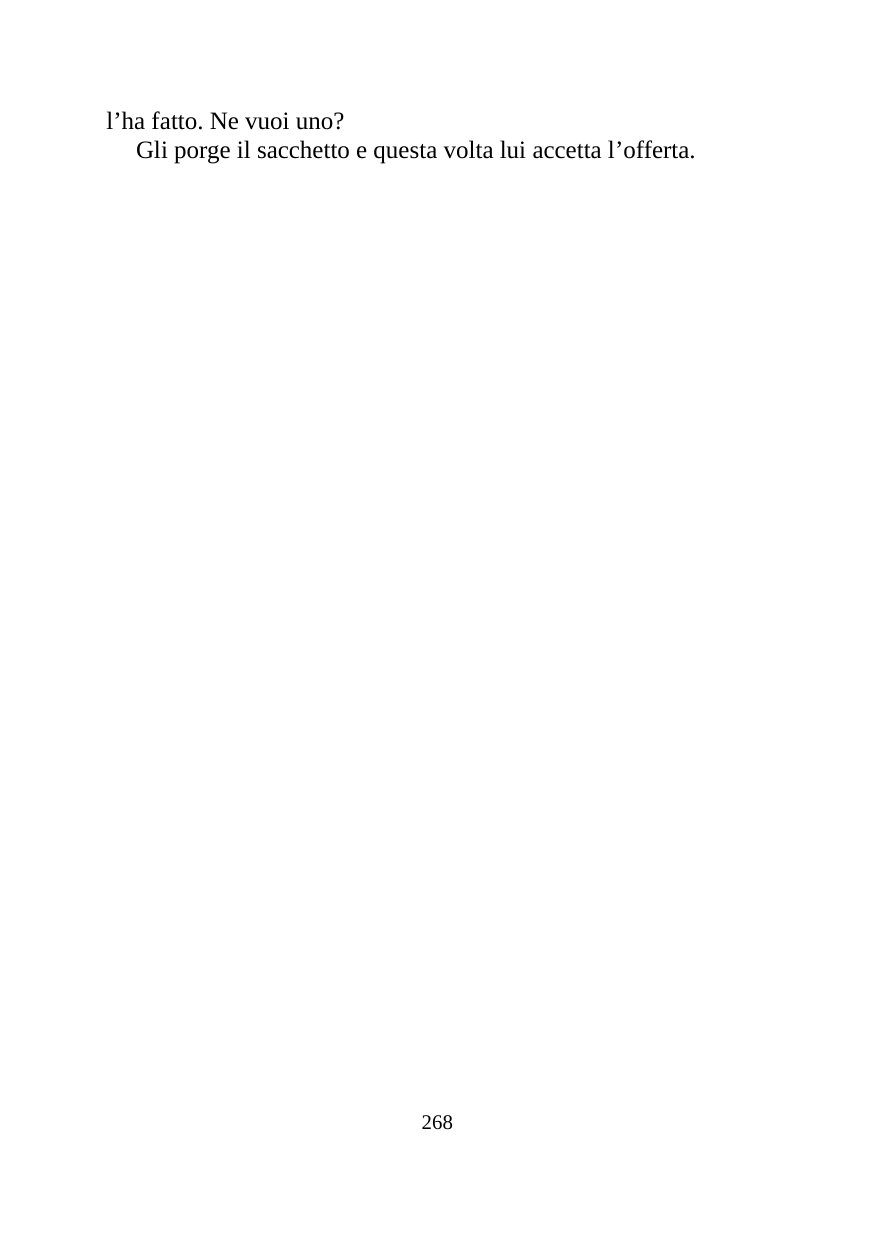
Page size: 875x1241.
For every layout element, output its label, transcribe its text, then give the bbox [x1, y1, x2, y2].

text Gli porge il sacchetto e questa volta lui accetta l’offerta. [106, 135, 768, 164]
text l’ha fatto. Ne vuoi uno? [106, 106, 768, 135]
